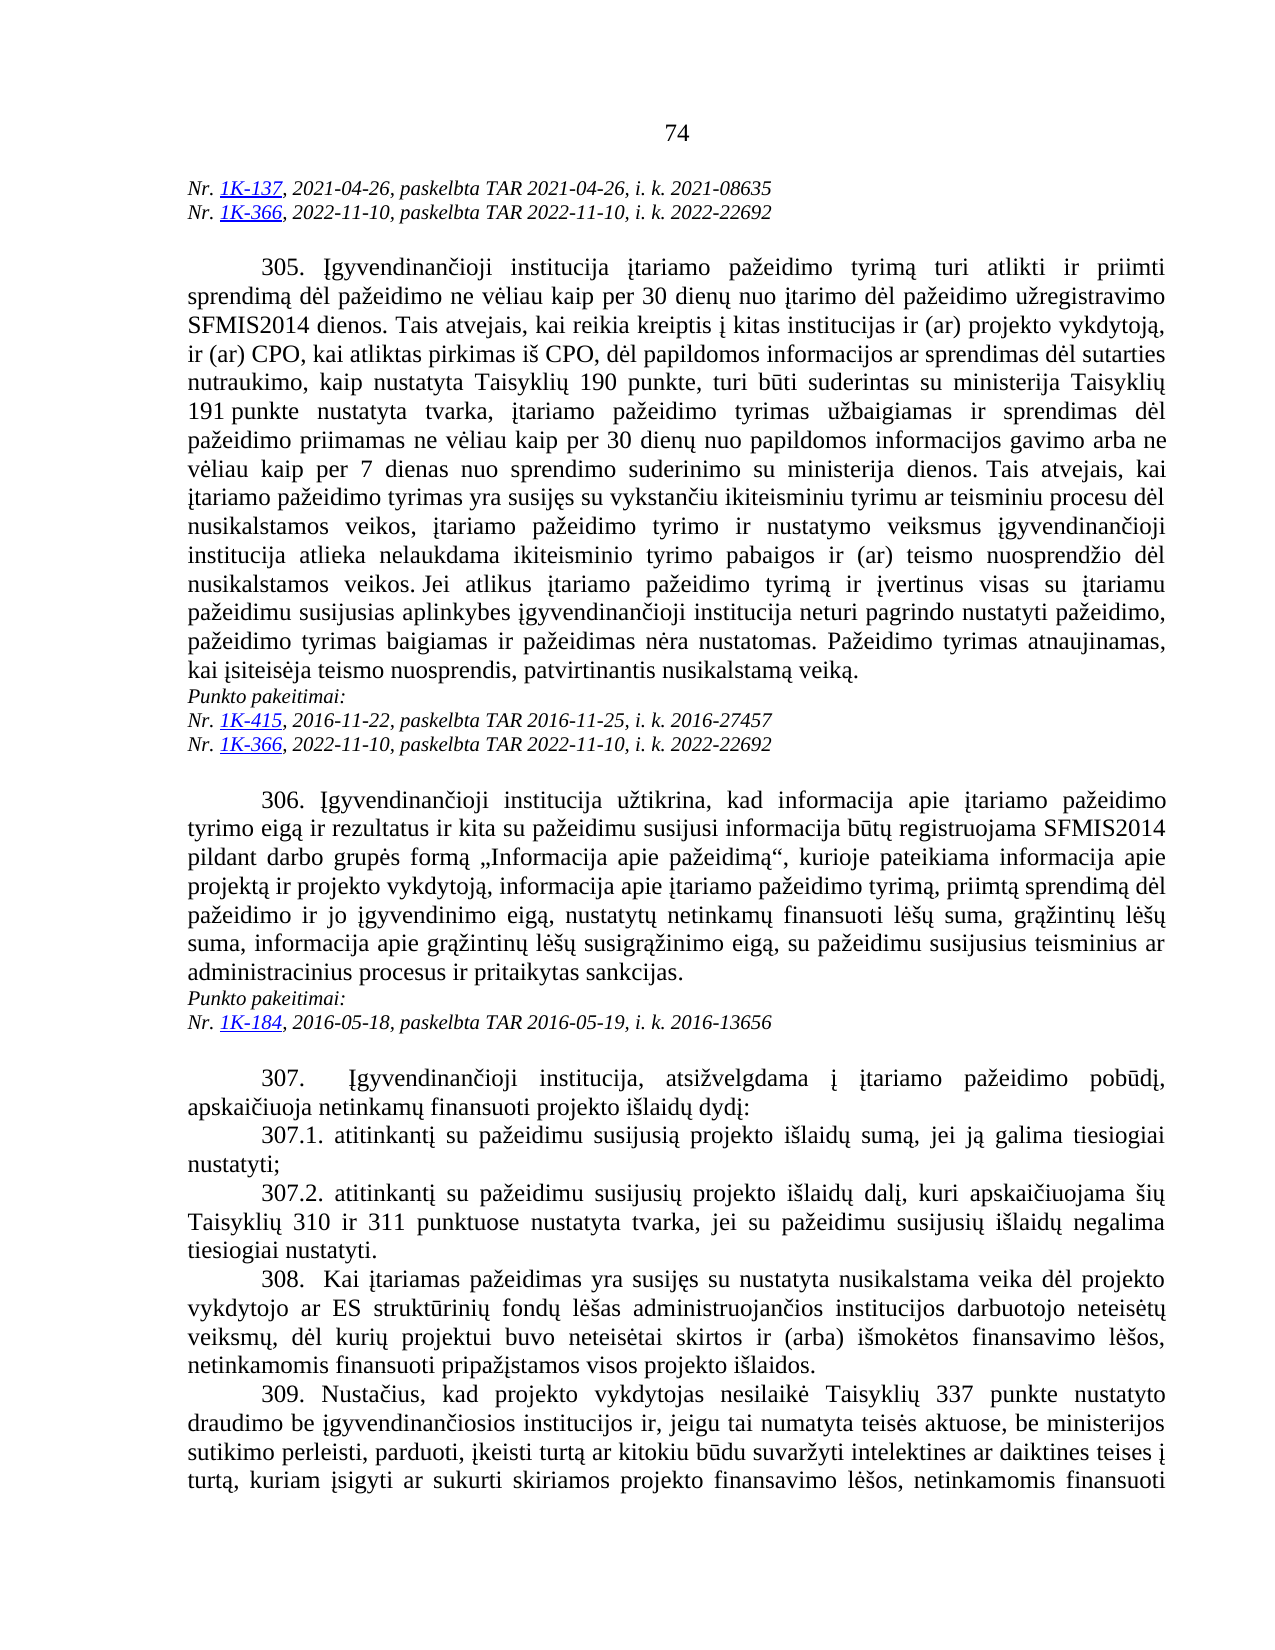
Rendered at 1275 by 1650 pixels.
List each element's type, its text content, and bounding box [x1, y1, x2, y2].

text 305. Įgyvendinančioji institucija įtariamo pažeidimo tyrimą turi atlikti ir priimti sprendimą dėl pažeidimo ne vėliau kaip per 30 dienų nuo įtarimo dėl pažeidimo užregistravimo SFMIS2014 dienos. Tais atvejais, kai reikia kreiptis į kitas institucijas ir (ar) projekto vykdytoją, ir (ar) CPO, kai atliktas pirkimas iš CPO, dėl papildomos informacijos ar sprendimas dėl sutarties nutraukimo, kaip nustatyta Taisyklių 190 punkte, turi būti suderintas su ministerija Taisyklių 191 punkte nustatyta tvarka, įtariamo pažeidimo tyrimas užbaigiamas ir sprendimas dėl pažeidimo priimamas ne vėliau kaip per 30 dienų nuo papildomos informacijos gavimo arba ne vėliau kaip per 7 dienas nuo sprendimo suderinimo su ministerija dienos. Tais atvejais, kai įtariamo pažeidimo tyrimas yra susijęs su vykstančiu ikiteisminiu tyrimu ar teisminiu procesu dėl nusikalstamos veikos, įtariamo pažeidimo tyrimo ir nustatymo veiksmus įgyvendinančioji institucija atlieka nelaukdama ikiteisminio tyrimo pabaigos ir (ar) teismo nuosprendžio dėl nusikalstamos veikos. Jei atlikus įtariamo pažeidimo tyrimą ir įvertinus visas su įtariamu pažeidimu susijusias aplinkybes įgyvendinančioji institucija neturi pagrindo nustatyti pažeidimo, pažeidimo tyrimas baigiamas ir pažeidimas nėra nustatomas. Pažeidimo tyrimas atnaujinamas, kai įsiteisėja teismo nuosprendis, patvirtinantis nusikalstamą veiką. [187, 252, 1167, 684]
text Punkto pakeitimai: [187, 986, 1167, 1010]
text Punkto pakeitimai: [187, 684, 1167, 708]
text 308. Kai įtariamas pažeidimas yra susijęs su nustatyta nusikalstama veika dėl projekto vykdytojo ar ES struktūrinių fondų lėšas administruojančios institucijos darbuotojo neteisėtų veiksmų, dėl kurių projektui buvo neteisėtai skirtos ir (arba) išmokėtos finansavimo lėšos, netinkamomis finansuoti pripažįstamos visos projekto išlaidos. [187, 1264, 1167, 1379]
text 307.1. atitinkantį su pažeidimu susijusią projekto išlaidų sumą, jei ją galima tiesiogiai nustatyti; [187, 1120, 1167, 1178]
text 309. Nustačius, kad projekto vykdytojas nesilaikė Taisyklių 337 punkte nustatyto draudimo be įgyvendinančiosios institucijos ir, jeigu tai numatyta teisės aktuose, be ministerijos sutikimo perleisti, parduoti, įkeisti turtą ar kitokiu būdu suvaržyti intelektines ar daiktines teises į turtą, kuriam įsigyti ar sukurti skiriamos projekto finansavimo lėšos, netinkamomis finansuoti [187, 1379, 1167, 1494]
text 306. Įgyvendinančioji institucija užtikrina, kad informacija apie įtariamo pažeidimo tyrimo eigą ir rezultatus ir kita su pažeidimu susijusi informacija būtų registruojama SFMIS2014 pildant darbo grupės formą „Informacija apie pažeidimą“, kurioje pateikiama informacija apie projektą ir projekto vykdytoją, informacija apie įtariamo pažeidimo tyrimą, priimtą sprendimą dėl pažeidimo ir jo įgyvendinimo eigą, nustatytų netinkamų finansuoti lėšų suma, grąžintinų lėšų suma, informacija apie grąžintinų lėšų susigrąžinimo eigą, su pažeidimu susijusius teisminius ar administracinius procesus ir pritaikytas sankcijas. [187, 785, 1167, 986]
text 307.2. atitinkantį su pažeidimu susijusių projekto išlaidų dalį, kuri apskaičiuojama šių Taisyklių 310 ir 311 punktuose nustatyta tvarka, jei su pažeidimu susijusių išlaidų negalima tiesiogiai nustatyti. [187, 1178, 1167, 1264]
text Nr. 1K-184, 2016-05-18, paskelbta TAR 2016-05-19, i. k. 2016-13656 [187, 1010, 1167, 1034]
text Nr. 1K-137, 2021-04-26, paskelbta TAR 2021-04-26, i. k. 2021-08635 [187, 176, 1167, 200]
text 307. Įgyvendinančioji institucija, atsižvelgdama į įtariamo pažeidimo pobūdį, apskaičiuoja netinkamų finansuoti projekto išlaidų dydį: [187, 1063, 1167, 1120]
text Nr. 1K-366, 2022-11-10, paskelbta TAR 2022-11-10, i. k. 2022-22692 [187, 200, 1167, 224]
text Nr. 1K-366, 2022-11-10, paskelbta TAR 2022-11-10, i. k. 2022-22692 [187, 732, 1167, 756]
text Nr. 1K-415, 2016-11-22, paskelbta TAR 2016-11-25, i. k. 2016-27457 [187, 708, 1167, 732]
